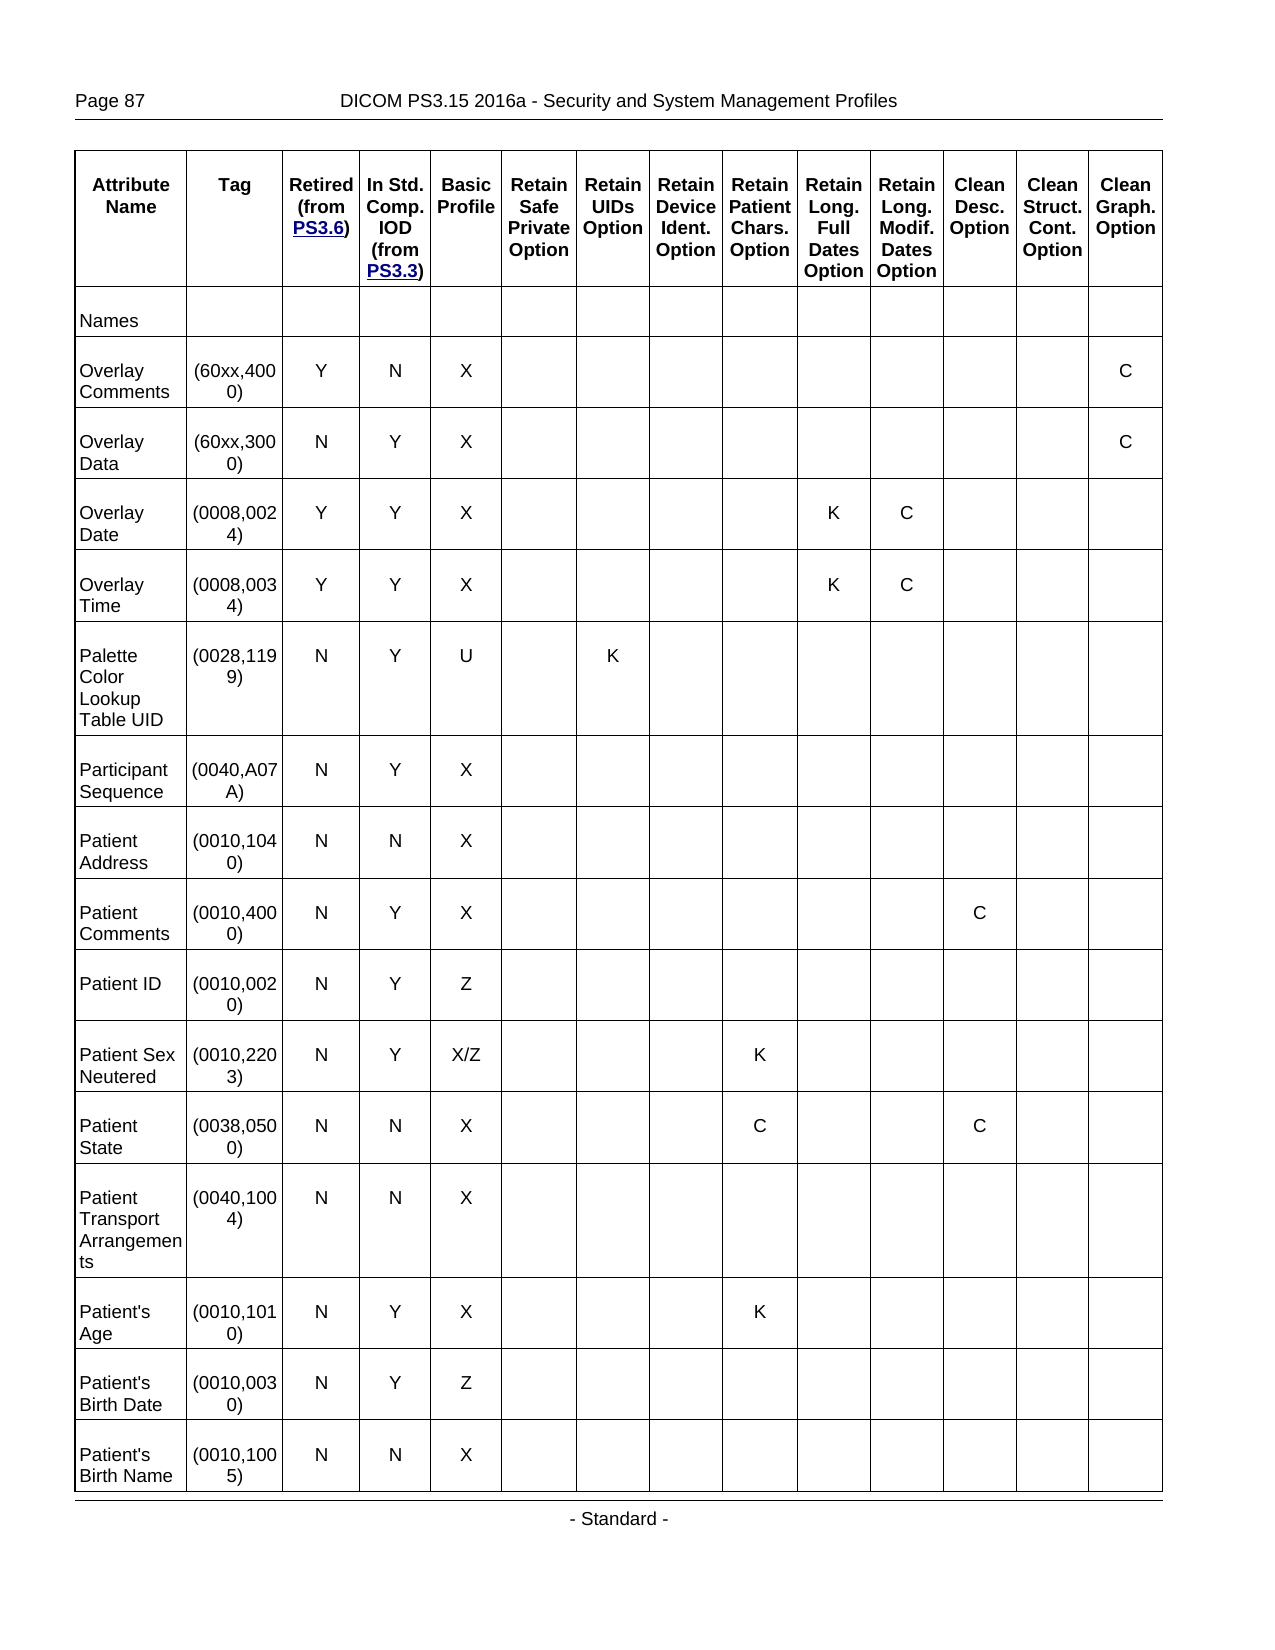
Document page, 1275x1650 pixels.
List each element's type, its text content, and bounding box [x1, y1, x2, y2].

table_cell [502, 1420, 576, 1491]
table_cell N [283, 1021, 359, 1091]
table_cell [723, 807, 797, 877]
table_cell [944, 1278, 1016, 1348]
table_cell [944, 807, 1016, 877]
table_cell [1017, 807, 1088, 877]
table_cell X [431, 879, 501, 949]
table_cell N [360, 807, 430, 877]
table_cell Patient's Age [76, 1278, 186, 1348]
table_cell [577, 1349, 649, 1419]
table_cell N [360, 1092, 430, 1162]
table_cell X [431, 1278, 501, 1348]
table_cell [1017, 879, 1088, 949]
table_cell [1089, 1021, 1162, 1091]
table_cell [944, 479, 1016, 549]
table_cell [1089, 1349, 1162, 1419]
table_cell [944, 408, 1016, 478]
table_cell X [431, 479, 501, 549]
table_cell [502, 1164, 576, 1277]
table_cell [650, 1092, 722, 1162]
table_cell Y [360, 550, 430, 621]
table_cell [798, 1092, 870, 1162]
table_cell [650, 337, 722, 407]
table_cell [798, 408, 870, 478]
table_cell K [798, 550, 870, 621]
table_cell [1089, 287, 1162, 336]
table_cell K [723, 1278, 797, 1348]
table_cell [723, 736, 797, 806]
table_cell X/Z [431, 1021, 501, 1091]
table_cell Overlay Comments [76, 337, 186, 407]
table_header In Std. Comp. IOD (from PS3.3) [360, 151, 430, 286]
table_cell X [431, 1092, 501, 1162]
table_cell [798, 622, 870, 735]
table_cell N [360, 1420, 430, 1491]
table_cell [502, 1278, 576, 1348]
table_cell N [283, 1278, 359, 1348]
table_cell N [360, 337, 430, 407]
table_cell C [723, 1092, 797, 1162]
table_cell [1089, 479, 1162, 549]
table_cell [502, 622, 576, 735]
table_cell [650, 622, 722, 735]
table_cell [723, 879, 797, 949]
table_cell [650, 1021, 722, 1091]
table_cell C [871, 550, 943, 621]
table_cell [871, 622, 943, 735]
table_header Clean Graph. Option [1089, 151, 1162, 286]
table_cell C [871, 479, 943, 549]
table_cell [650, 736, 722, 806]
table_cell N [283, 1092, 359, 1162]
table_cell [723, 287, 797, 336]
table_cell [723, 1420, 797, 1491]
table_cell [650, 1164, 722, 1277]
table_cell Y [360, 950, 430, 1020]
table_cell Y [360, 1278, 430, 1348]
table_cell [798, 287, 870, 336]
table_cell [944, 550, 1016, 621]
table_cell [798, 950, 870, 1020]
table_cell [944, 1021, 1016, 1091]
table_cell Patient's Birth Name [76, 1420, 186, 1491]
table_cell [723, 1164, 797, 1277]
table_cell [650, 550, 722, 621]
table_cell [577, 408, 649, 478]
table_cell Patient Sex Neutered [76, 1021, 186, 1091]
table_cell [650, 1420, 722, 1491]
table_cell C [944, 879, 1016, 949]
table_cell [798, 1021, 870, 1091]
table_cell [1017, 337, 1088, 407]
table_cell (0040,1004) [187, 1164, 282, 1277]
table_cell N [283, 1349, 359, 1419]
table_cell [502, 337, 576, 407]
table_cell [1089, 807, 1162, 877]
table_cell N [283, 1420, 359, 1491]
table_cell X [431, 337, 501, 407]
table_cell [1089, 1092, 1162, 1162]
table_cell [723, 1349, 797, 1419]
table_cell (60xx,4000) [187, 337, 282, 407]
table_cell (0010,4000) [187, 879, 282, 949]
table_cell (0010,1005) [187, 1420, 282, 1491]
table_header Retired (from PS3.6) [283, 151, 359, 286]
table_cell [944, 287, 1016, 336]
table_cell (0028,1199) [187, 622, 282, 735]
table_cell Patient Transport Arrangements [76, 1164, 186, 1277]
table_cell Z [431, 1349, 501, 1419]
table_header Basic Profile [431, 151, 501, 286]
table_cell [577, 736, 649, 806]
table_cell [577, 1164, 649, 1277]
table_cell [650, 879, 722, 949]
table_cell [798, 807, 870, 877]
table_header Clean Desc. Option [944, 151, 1016, 286]
table_header Attribute Name [76, 151, 186, 286]
table_cell Patient Comments [76, 879, 186, 949]
table_cell [650, 807, 722, 877]
table_cell [577, 1021, 649, 1091]
table_cell [502, 287, 576, 336]
table_cell [1089, 1420, 1162, 1491]
table_cell K [798, 479, 870, 549]
table_cell (0010,1010) [187, 1278, 282, 1348]
table_cell Overlay Date [76, 479, 186, 549]
table_cell N [283, 736, 359, 806]
table_cell [502, 1021, 576, 1091]
table_cell [577, 287, 649, 336]
table_cell [798, 879, 870, 949]
table_cell [798, 337, 870, 407]
table_cell Names [76, 287, 186, 336]
table_cell [1017, 950, 1088, 1020]
table_cell X [431, 1420, 501, 1491]
table_cell [871, 807, 943, 877]
table_cell [577, 550, 649, 621]
table_cell [1017, 1349, 1088, 1419]
table_cell Patient's Birth Date [76, 1349, 186, 1419]
table_cell Y [283, 550, 359, 621]
table_cell [723, 337, 797, 407]
table_cell [1017, 1092, 1088, 1162]
table_header Retain UIDs Option [577, 151, 649, 286]
table_cell [723, 550, 797, 621]
table_cell C [1089, 408, 1162, 478]
table_cell [1017, 1278, 1088, 1348]
table_header Retain Patient Chars. Option [723, 151, 797, 286]
table_cell [723, 950, 797, 1020]
table_cell X [431, 408, 501, 478]
table_cell [502, 950, 576, 1020]
table_cell [577, 950, 649, 1020]
table_cell K [577, 622, 649, 735]
table_cell [944, 337, 1016, 407]
table_cell [871, 736, 943, 806]
table_cell [871, 1021, 943, 1091]
table_cell [360, 287, 430, 336]
table_header Tag [187, 151, 282, 286]
table_cell [502, 550, 576, 621]
table_cell [1017, 479, 1088, 549]
table_cell N [360, 1164, 430, 1277]
table_cell Y [360, 879, 430, 949]
table_cell C [1089, 337, 1162, 407]
table_cell [1089, 1278, 1162, 1348]
table_cell [871, 879, 943, 949]
table_header Retain Long. Full Dates Option [798, 151, 870, 286]
table_cell Participant Sequence [76, 736, 186, 806]
table_cell [798, 1349, 870, 1419]
table_cell N [283, 408, 359, 478]
table_cell [944, 622, 1016, 735]
table_cell [798, 1420, 870, 1491]
table_cell [798, 1164, 870, 1277]
table_cell [502, 879, 576, 949]
table_cell [798, 736, 870, 806]
table_cell [502, 736, 576, 806]
table_cell [577, 479, 649, 549]
table_cell [871, 1164, 943, 1277]
table_cell [798, 1278, 870, 1348]
table_cell Y [283, 479, 359, 549]
table_cell Z [431, 950, 501, 1020]
table_header Retain Long. Modif. Dates Option [871, 151, 943, 286]
table_cell [650, 1278, 722, 1348]
table_cell [431, 287, 501, 336]
table_cell Y [360, 1349, 430, 1419]
table_cell [502, 1092, 576, 1162]
table_cell [283, 287, 359, 336]
table_header Retain Safe Private Option [502, 151, 576, 286]
table_cell N [283, 950, 359, 1020]
table_cell [723, 479, 797, 549]
table_cell [1089, 1164, 1162, 1277]
table_cell (0010,0020) [187, 950, 282, 1020]
table_cell Patient State [76, 1092, 186, 1162]
table_cell [944, 1164, 1016, 1277]
table_cell [871, 1092, 943, 1162]
table_cell [650, 479, 722, 549]
table_cell [1089, 950, 1162, 1020]
table_cell [502, 479, 576, 549]
table_cell X [431, 550, 501, 621]
table_cell [1089, 622, 1162, 735]
table_cell [1017, 1420, 1088, 1491]
table_cell [1017, 550, 1088, 621]
table_cell Y [360, 479, 430, 549]
table_cell N [283, 807, 359, 877]
table_cell [1017, 736, 1088, 806]
table_cell [1089, 736, 1162, 806]
table_cell [723, 408, 797, 478]
table_cell [650, 408, 722, 478]
table_cell Palette Color Lookup Table UID [76, 622, 186, 735]
table_cell N [283, 622, 359, 735]
table_cell Overlay Time [76, 550, 186, 621]
table_cell (0010,1040) [187, 807, 282, 877]
table_cell (0010,0030) [187, 1349, 282, 1419]
table_cell [502, 807, 576, 877]
table_cell C [944, 1092, 1016, 1162]
table_cell Y [283, 337, 359, 407]
table_cell (0008,0034) [187, 550, 282, 621]
table_cell [502, 1349, 576, 1419]
table_cell [871, 408, 943, 478]
table_cell [944, 1420, 1016, 1491]
table_cell [577, 1278, 649, 1348]
table_cell (0040,A07A) [187, 736, 282, 806]
table_cell [577, 337, 649, 407]
table_cell [871, 1349, 943, 1419]
table_cell [871, 337, 943, 407]
table_cell [871, 950, 943, 1020]
table_cell K [723, 1021, 797, 1091]
table_header Clean Struct. Cont. Option [1017, 151, 1088, 286]
table_cell (0008,0024) [187, 479, 282, 549]
table_cell [1017, 1164, 1088, 1277]
table_cell U [431, 622, 501, 735]
table_cell Y [360, 1021, 430, 1091]
table_cell [187, 287, 282, 336]
table_cell Y [360, 622, 430, 735]
table_cell [723, 622, 797, 735]
table_cell (0038,0500) [187, 1092, 282, 1162]
table_cell Patient ID [76, 950, 186, 1020]
table_cell X [431, 1164, 501, 1277]
table_cell Y [360, 736, 430, 806]
table_cell [944, 1349, 1016, 1419]
table_cell [502, 408, 576, 478]
table_cell [871, 287, 943, 336]
table_cell [871, 1278, 943, 1348]
table_cell [1089, 879, 1162, 949]
table_header Retain Device Ident. Option [650, 151, 722, 286]
table_cell [577, 807, 649, 877]
table_cell Patient Address [76, 807, 186, 877]
table_cell (60xx,3000) [187, 408, 282, 478]
table_cell [1017, 1021, 1088, 1091]
table_cell N [283, 1164, 359, 1277]
table_cell [650, 1349, 722, 1419]
table_cell [577, 1092, 649, 1162]
table_cell (0010,2203) [187, 1021, 282, 1091]
table_cell [1017, 287, 1088, 336]
table_cell X [431, 736, 501, 806]
table_cell Overlay Data [76, 408, 186, 478]
table_cell [944, 950, 1016, 1020]
table_cell [944, 736, 1016, 806]
table_cell N [283, 879, 359, 949]
table_cell [1017, 408, 1088, 478]
table_cell [871, 1420, 943, 1491]
table_cell [1089, 550, 1162, 621]
table_cell [650, 287, 722, 336]
table_cell [650, 950, 722, 1020]
table_cell [577, 1420, 649, 1491]
table_cell X [431, 807, 501, 877]
table_cell Y [360, 408, 430, 478]
table_cell [1017, 622, 1088, 735]
table_cell [577, 879, 649, 949]
